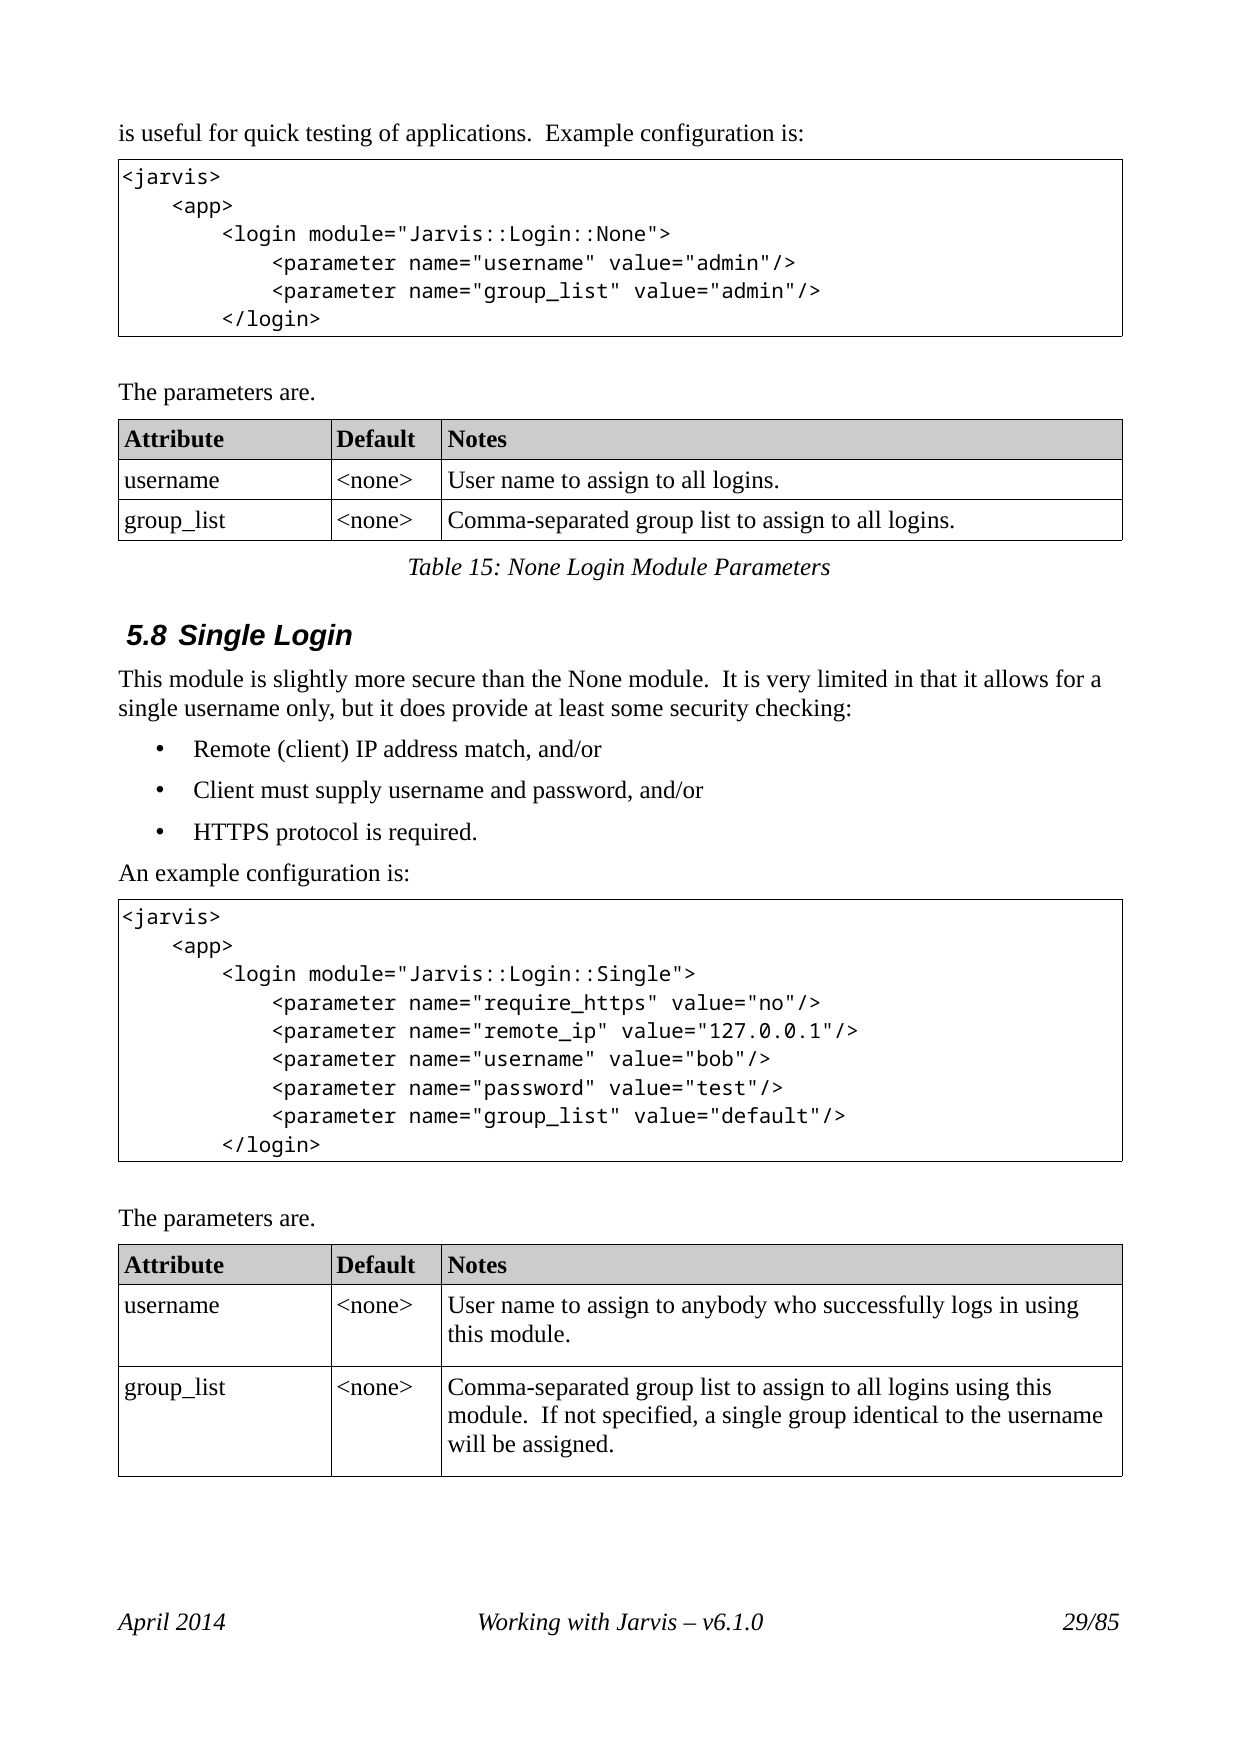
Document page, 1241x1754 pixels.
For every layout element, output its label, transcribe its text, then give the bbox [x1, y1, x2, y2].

table_cell <none> [332, 460, 441, 499]
table_cell group_list [119, 500, 331, 539]
text <parameter name="group_list" value="default"/> [119, 1098, 1122, 1127]
text <jarvis> [119, 160, 1122, 188]
table_cell <none> [332, 1367, 441, 1476]
list Client must supply username and password, and/or [156, 776, 1122, 804]
text This module is slightly more secure than the None module. It is very limited in that it allows for a single username only, but it does provide at least some security checking: [118, 664, 1122, 722]
table_cell <none> [332, 500, 441, 539]
text <login module="Jarvis::Login::Single"> [119, 956, 1122, 985]
table_cell group_list [119, 1367, 331, 1476]
table_header Default [332, 1245, 441, 1284]
text <parameter name="group_list" value="admin"/> [119, 273, 1122, 302]
text The parameters are. [118, 1203, 1122, 1231]
text <parameter name="username" value="admin"/> [119, 245, 1122, 273]
table_cell username [119, 1285, 331, 1366]
table_header Notes [442, 1245, 1122, 1284]
text </login> [119, 302, 1122, 336]
table_header Attribute [119, 1245, 331, 1284]
subtitle Single Login [118, 618, 1122, 652]
text </login> [119, 1127, 1122, 1161]
table_cell username [119, 460, 331, 499]
table_cell User name to assign to anybody who successfully logs in using this module. [442, 1285, 1122, 1366]
list Remote (client) IP address match, and/or [156, 734, 1122, 763]
text An example configuration is: [118, 858, 1122, 887]
text <app> [119, 928, 1122, 956]
text <parameter name="username" value="bob"/> [119, 1042, 1122, 1070]
text <app> [119, 188, 1122, 216]
list HTTPS protocol is required. [156, 817, 1122, 846]
table_cell <none> [332, 1285, 441, 1366]
text <jarvis> [119, 900, 1122, 928]
table_cell User name to assign to all logins. [442, 460, 1122, 499]
text The parameters are. [118, 377, 1122, 406]
table_header Notes [442, 420, 1122, 459]
text is useful for quick testing of applications. Example configuration is: [118, 118, 1122, 147]
text <parameter name="remote_ip" value="127.0.0.1"/> [119, 1013, 1122, 1042]
text Table 15: None Login Module Parameters [118, 552, 1122, 581]
table_header Attribute [119, 420, 331, 459]
text <parameter name="password" value="test"/> [119, 1070, 1122, 1098]
table_cell Comma-separated group list to assign to all logins. [442, 500, 1122, 539]
table_header Default [332, 420, 441, 459]
text <parameter name="require_https" value="no"/> [119, 985, 1122, 1013]
table_cell Comma-separated group list to assign to all logins using this module. If not specified, a single group identical to the username will be assigned. [442, 1367, 1122, 1476]
text <login module="Jarvis::Login::None"> [119, 216, 1122, 245]
